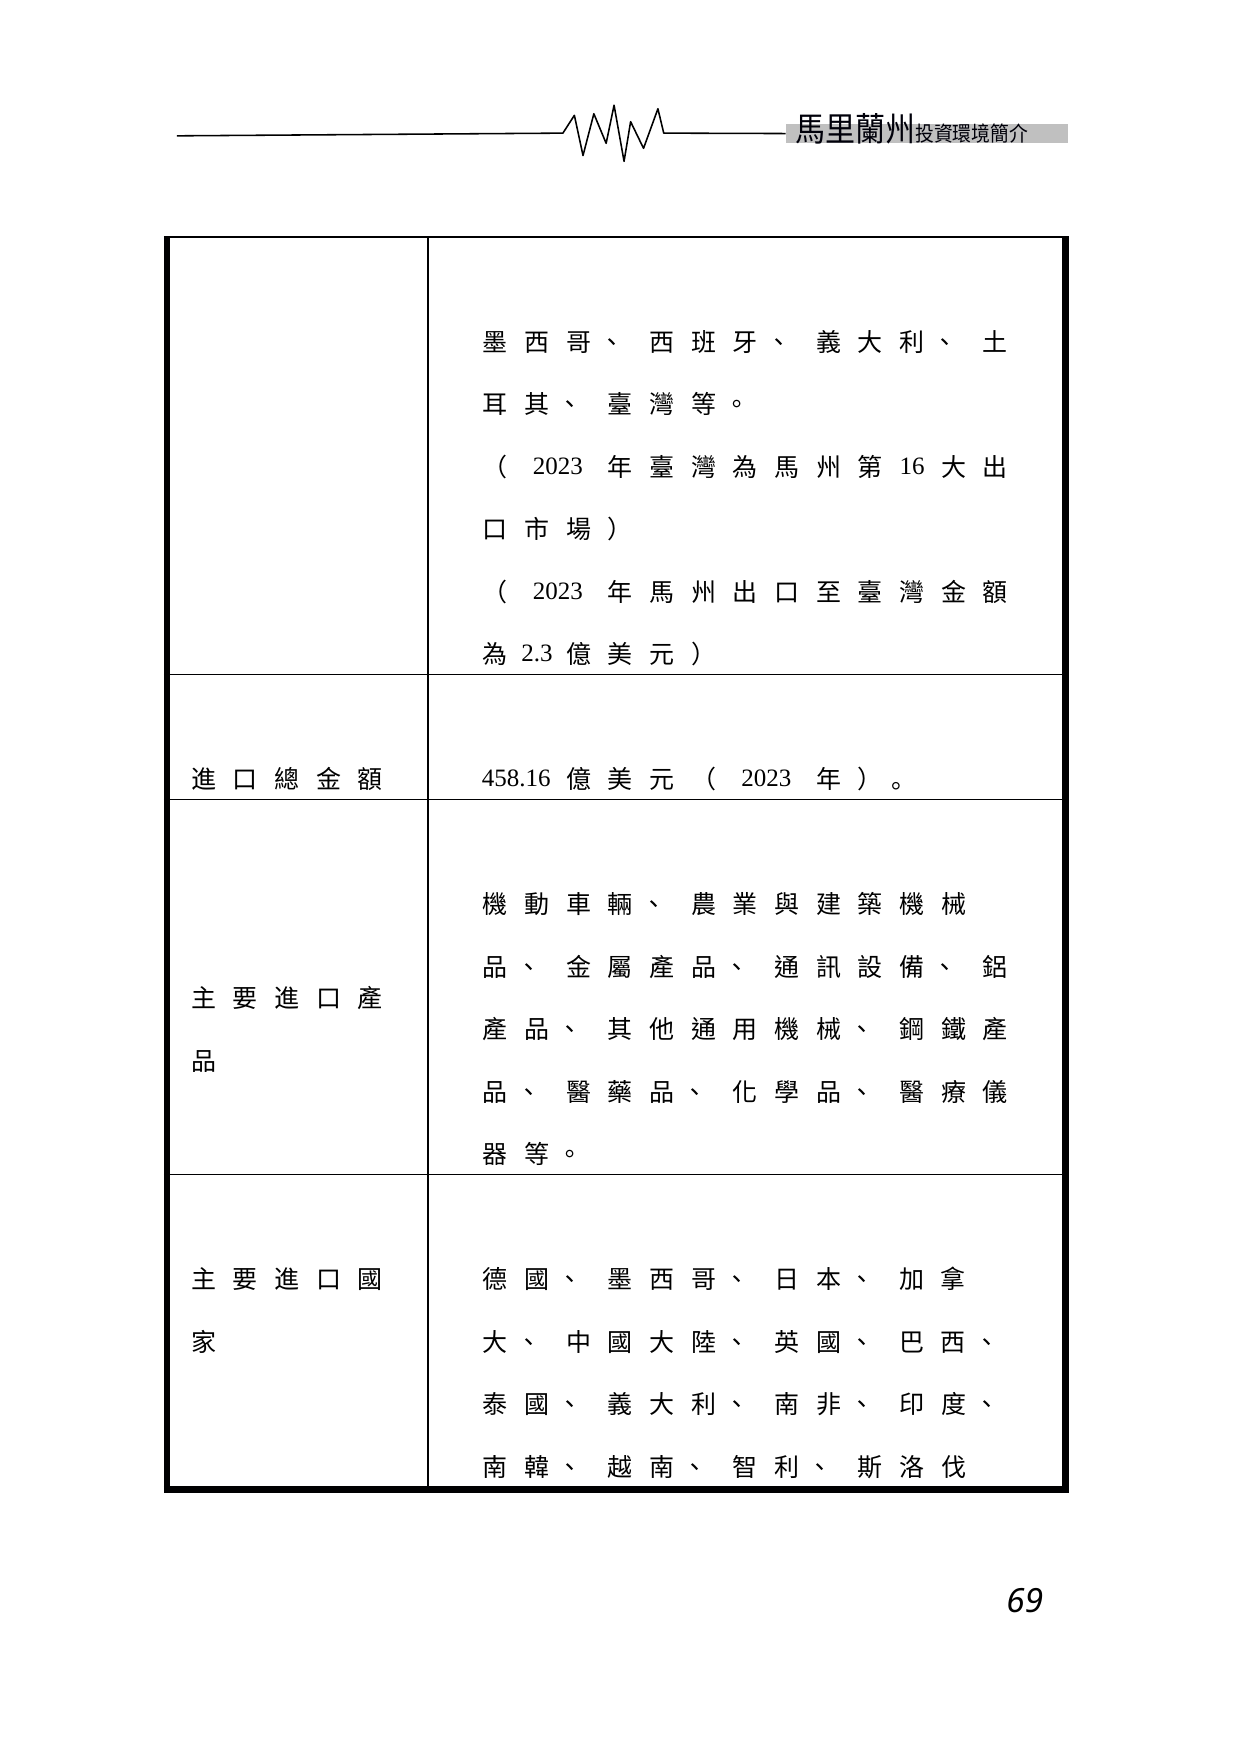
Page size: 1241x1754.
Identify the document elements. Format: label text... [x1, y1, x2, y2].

table_cell 主要進口國家 [170, 1175, 427, 1486]
table_cell 458.16億美元（2023年）。 [429, 675, 1062, 799]
table_cell [170, 238, 427, 674]
table_cell 墨西哥、西班牙、義大利、土耳其、臺灣等。 （2023年臺灣為馬州第16大出口市場） （2023年馬州出口至臺灣金額為2.3億美元） [429, 238, 1062, 674]
table_cell 主要進口產品 [170, 800, 427, 1174]
table_cell 進口總金額 [170, 675, 427, 799]
table_cell 德國、墨西哥、日本、加拿大、中國大陸、英國、巴西、泰國、義大利、南非、印度、南韓、越南、智利、斯洛伐 [429, 1175, 1062, 1486]
table_cell 機動車輛、農業與建築機械品、金屬產品、通訊設備、鋁產品、其他通用機械、鋼鐵產品、醫藥品、化學品、醫療儀器等。 [429, 800, 1062, 1174]
